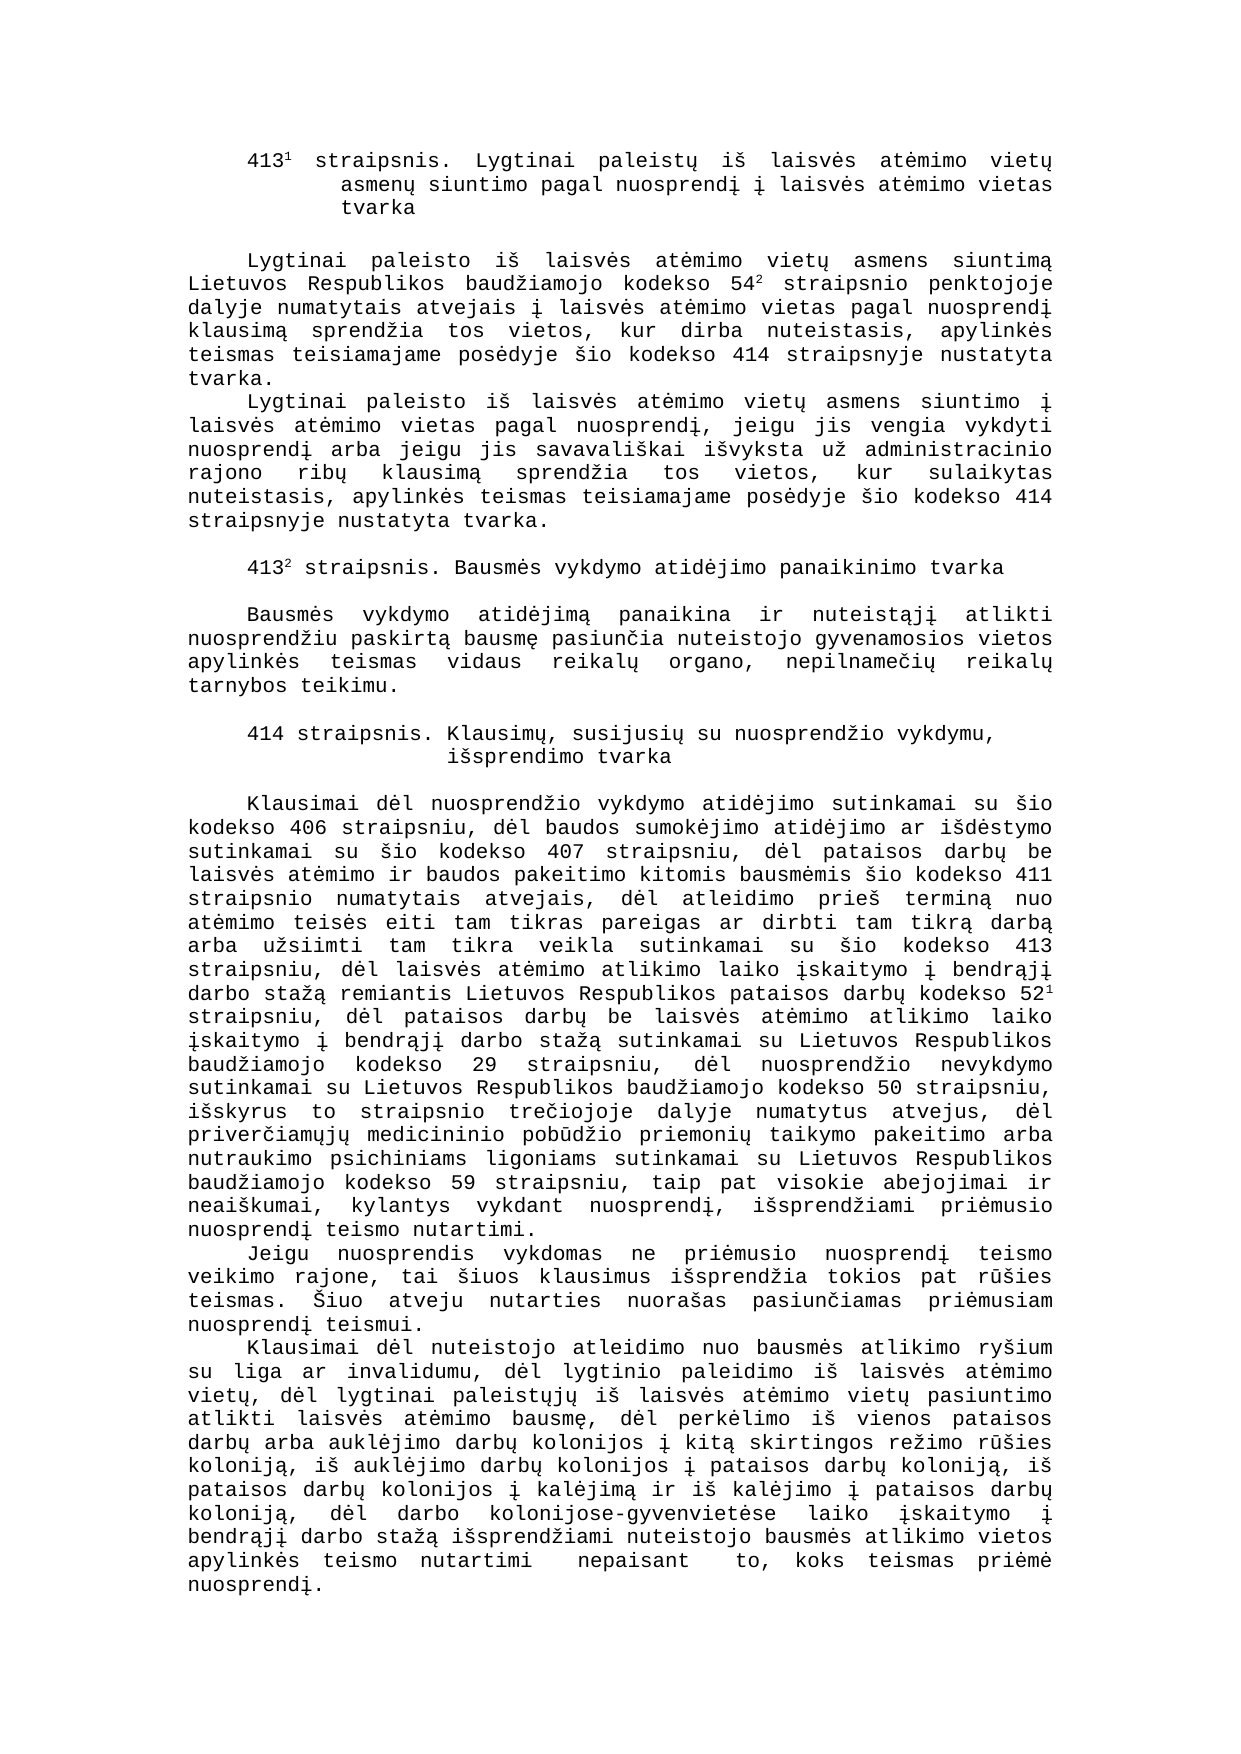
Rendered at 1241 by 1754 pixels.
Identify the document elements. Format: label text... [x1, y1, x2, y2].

text Lygtinai paleisto iš laisvės atėmimo vietų asmens siuntimą Lietuvos Respublikos baudžiamojo kodekso 542 straipsnio penktojoje dalyje numatytais atvejais į laisvės atėmimo vietas pagal nuosprendį klausimą sprendžia tos vietos, kur dirba nuteistasis, apylinkės teismas teisiamajame posėdyje šio kodekso 414 straipsnyje nustatyta tvarka. [187, 249, 1053, 391]
text 414 straipsnis. Klausimų, susijusių su nuosprendžio vykdymu, [187, 722, 1053, 746]
text Klausimai dėl nuteistojo atleidimo nuo bausmės atlikimo ryšium su liga ar invalidumu, dėl lygtinio paleidimo iš laisvės atėmimo vietų, dėl lygtinai paleistųjų iš laisvės atėmimo vietų pasiuntimo atlikti laisvės atėmimo bausmę, dėl perkėlimo iš vienos pataisos darbų arba auklėjimo darbų kolonijos į kitą skirtingos režimo rūšies koloniją, iš auklėjimo darbų kolonijos į pataisos darbų koloniją, iš pataisos darbų kolonijos į kalėjimą ir iš kalėjimo į pataisos darbų koloniją, dėl darbo kolonijose-gyvenvietėse laiko įskaitymo į bendrąjį darbo stažą išsprendžiami nuteistojo bausmės atlikimo vietos apylinkės teismo nutartimi nepaisant to, koks teismas priėmė nuosprendį. [187, 1337, 1053, 1597]
text Bausmės vykdymo atidėjimą panaikina ir nuteistąjį atlikti nuosprendžiu paskirtą bausmę pasiunčia nuteistojo gyvenamosios vietos apylinkės teismas vidaus reikalų organo, nepilnamečių reikalų tarnybos teikimu. [187, 604, 1053, 699]
text Lygtinai paleisto iš laisvės atėmimo vietų asmens siuntimo į laisvės atėmimo vietas pagal nuosprendį, jeigu jis vengia vykdyti nuosprendį arba jeigu jis savavališkai išvyksta už administracinio rajono ribų klausimą sprendžia tos vietos, kur sulaikytas nuteistasis, apylinkės teismas teisiamajame posėdyje šio kodekso 414 straipsnyje nustatyta tvarka. [187, 391, 1053, 533]
text išsprendimo tvarka [187, 746, 1053, 770]
text 4131 straipsnis. Lygtinai paleistų iš laisvės atėmimo vietų asmenų siuntimo pagal nuosprendį į laisvės atėmimo vietas tvarka [247, 150, 1053, 221]
text Klausimai dėl nuosprendžio vykdymo atidėjimo sutinkamai su šio kodekso 406 straipsniu, dėl baudos sumokėjimo atidėjimo ar išdėstymo sutinkamai su šio kodekso 407 straipsniu, dėl pataisos darbų be laisvės atėmimo ir baudos pakeitimo kitomis bausmėmis šio kodekso 411 straipsnio numatytais atvejais, dėl atleidimo prieš terminą nuo atėmimo teisės eiti tam tikras pareigas ar dirbti tam tikrą darbą arba užsiimti tam tikra veikla sutinkamai su šio kodekso 413 straipsniu, dėl laisvės atėmimo atlikimo laiko įskaitymo į bendrąjį darbo stažą remiantis Lietuvos Respublikos pataisos darbų kodekso 521 straipsniu, dėl pataisos darbų be laisvės atėmimo atlikimo laiko įskaitymo į bendrąjį darbo stažą sutinkamai su Lietuvos Respublikos baudžiamojo kodekso 29 straipsniu, dėl nuosprendžio nevykdymo sutinkamai su Lietuvos Respublikos baudžiamojo kodekso 50 straipsniu, išskyrus to straipsnio trečiojoje dalyje numatytus atvejus, dėl priverčiamųjų medicininio pobūdžio priemonių taikymo pakeitimo arba nutraukimo psichiniams ligoniams sutinkamai su Lietuvos Respublikos baudžiamojo kodekso 59 straipsniu, taip pat visokie abejojimai ir neaiškumai, kylantys vykdant nuosprendį, išsprendžiami priėmusio nuosprendį teismo nutartimi. [187, 793, 1053, 1243]
text 4132 straipsnis. Bausmės vykdymo atidėjimo panaikinimo tvarka [187, 557, 1053, 581]
text Jeigu nuosprendis vykdomas ne priėmusio nuosprendį teismo veikimo rajone, tai šiuos klausimus išsprendžia tokios pat rūšies teismas. Šiuo atveju nutarties nuorašas pasiunčiamas priėmusiam nuosprendį teismui. [187, 1243, 1053, 1337]
